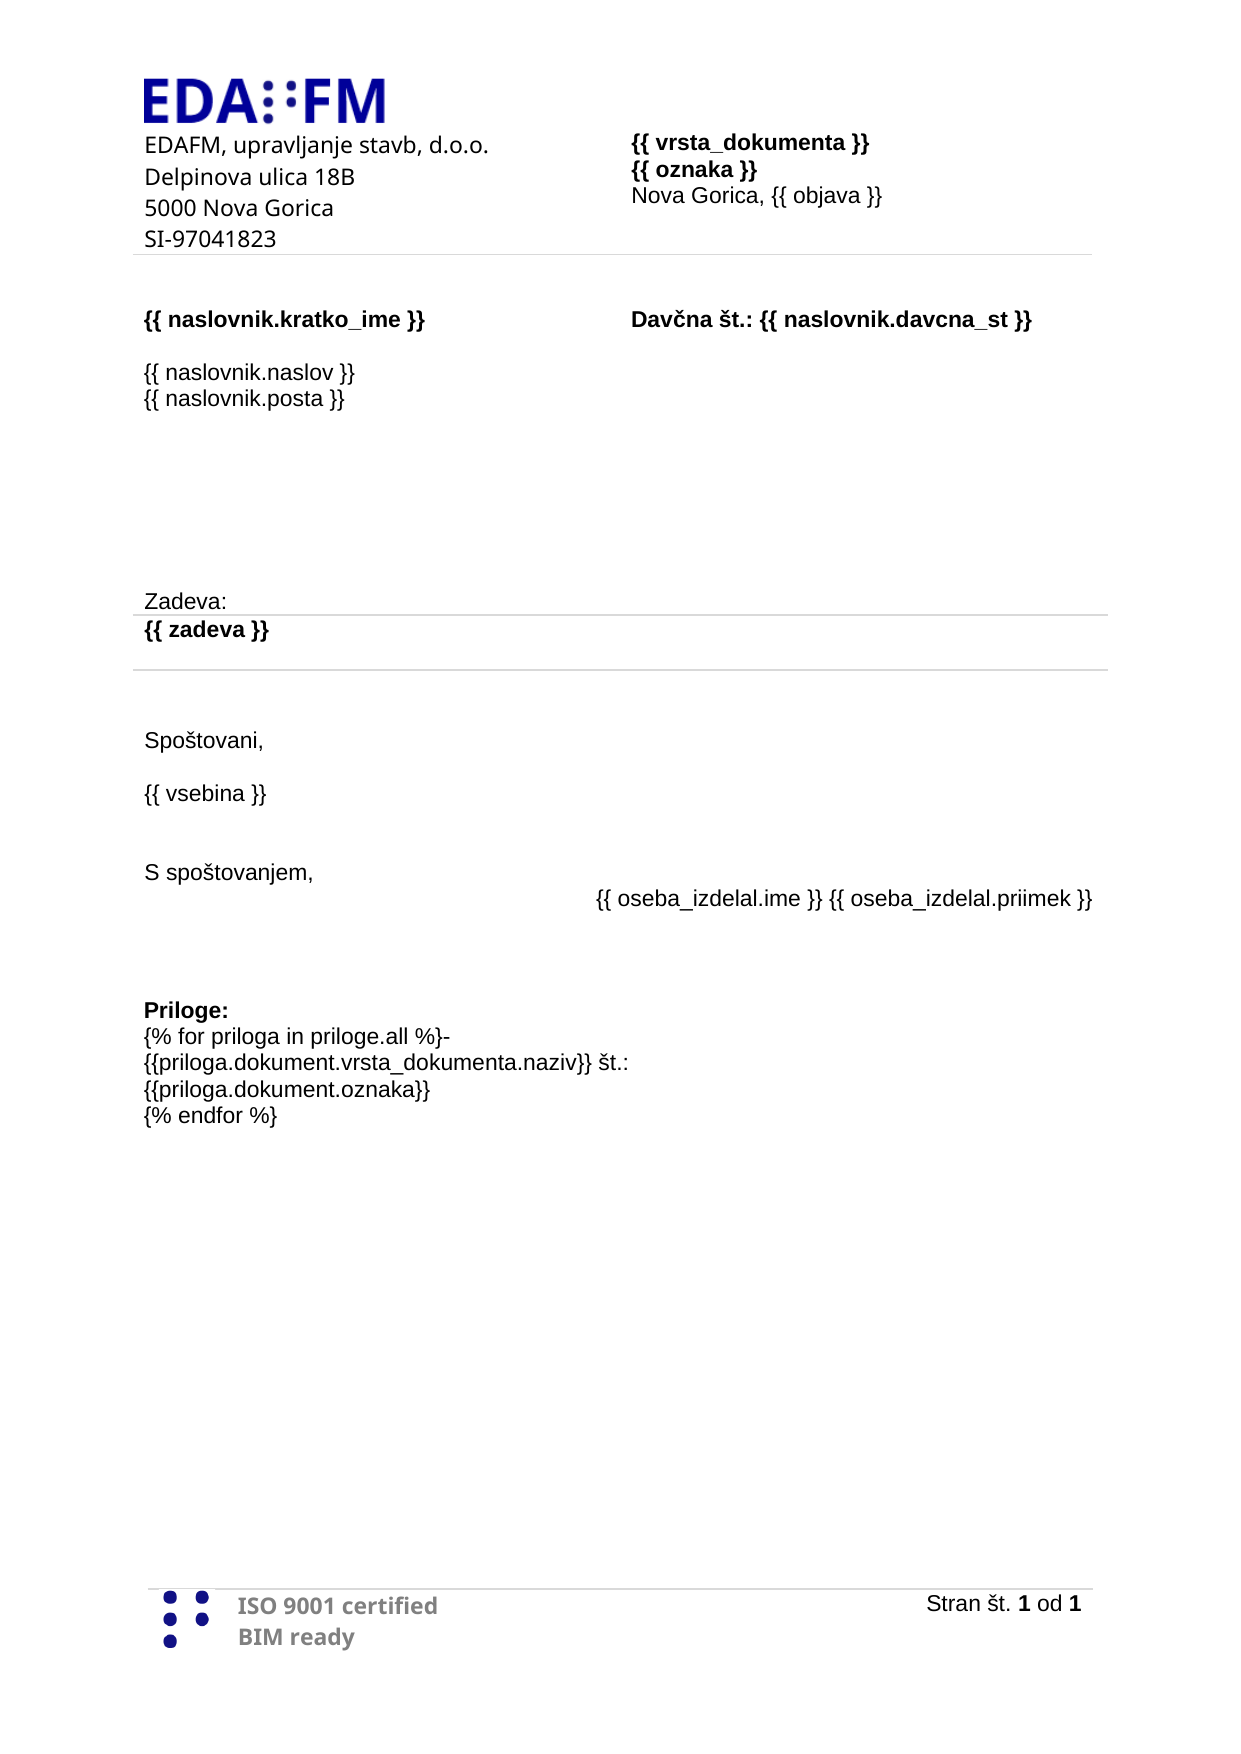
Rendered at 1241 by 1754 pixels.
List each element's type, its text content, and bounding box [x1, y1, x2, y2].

table_cell {{ zadeva }} [133, 616, 1107, 669]
table_header Spoštovani, [133, 727, 1107, 779]
text {{ oseba_izdelal.ime }} {{ oseba_izdelal.priimek }} [148, 885, 1093, 911]
picture [158, 1589, 216, 1648]
picture [144, 73, 387, 130]
table_header Davčna št.: {{ naslovnik.davcna_st }} [620, 306, 1092, 448]
table_header Zadeva: [133, 588, 1107, 614]
table_header {{ naslovnik.kratko_ime }} {{ naslovnik.naslov }} {{ naslovnik.posta }} [132, 306, 619, 448]
table_header Priloge: {% for priloga in priloge.all %}- {{priloga.dokument.vrsta_dokumenta.naziv}} št.: {{priloga.dokument.oznaka}} {% endfor %} [132, 997, 782, 1146]
table_cell {{ vsebina }} S spoštovanjem, [133, 780, 1107, 885]
